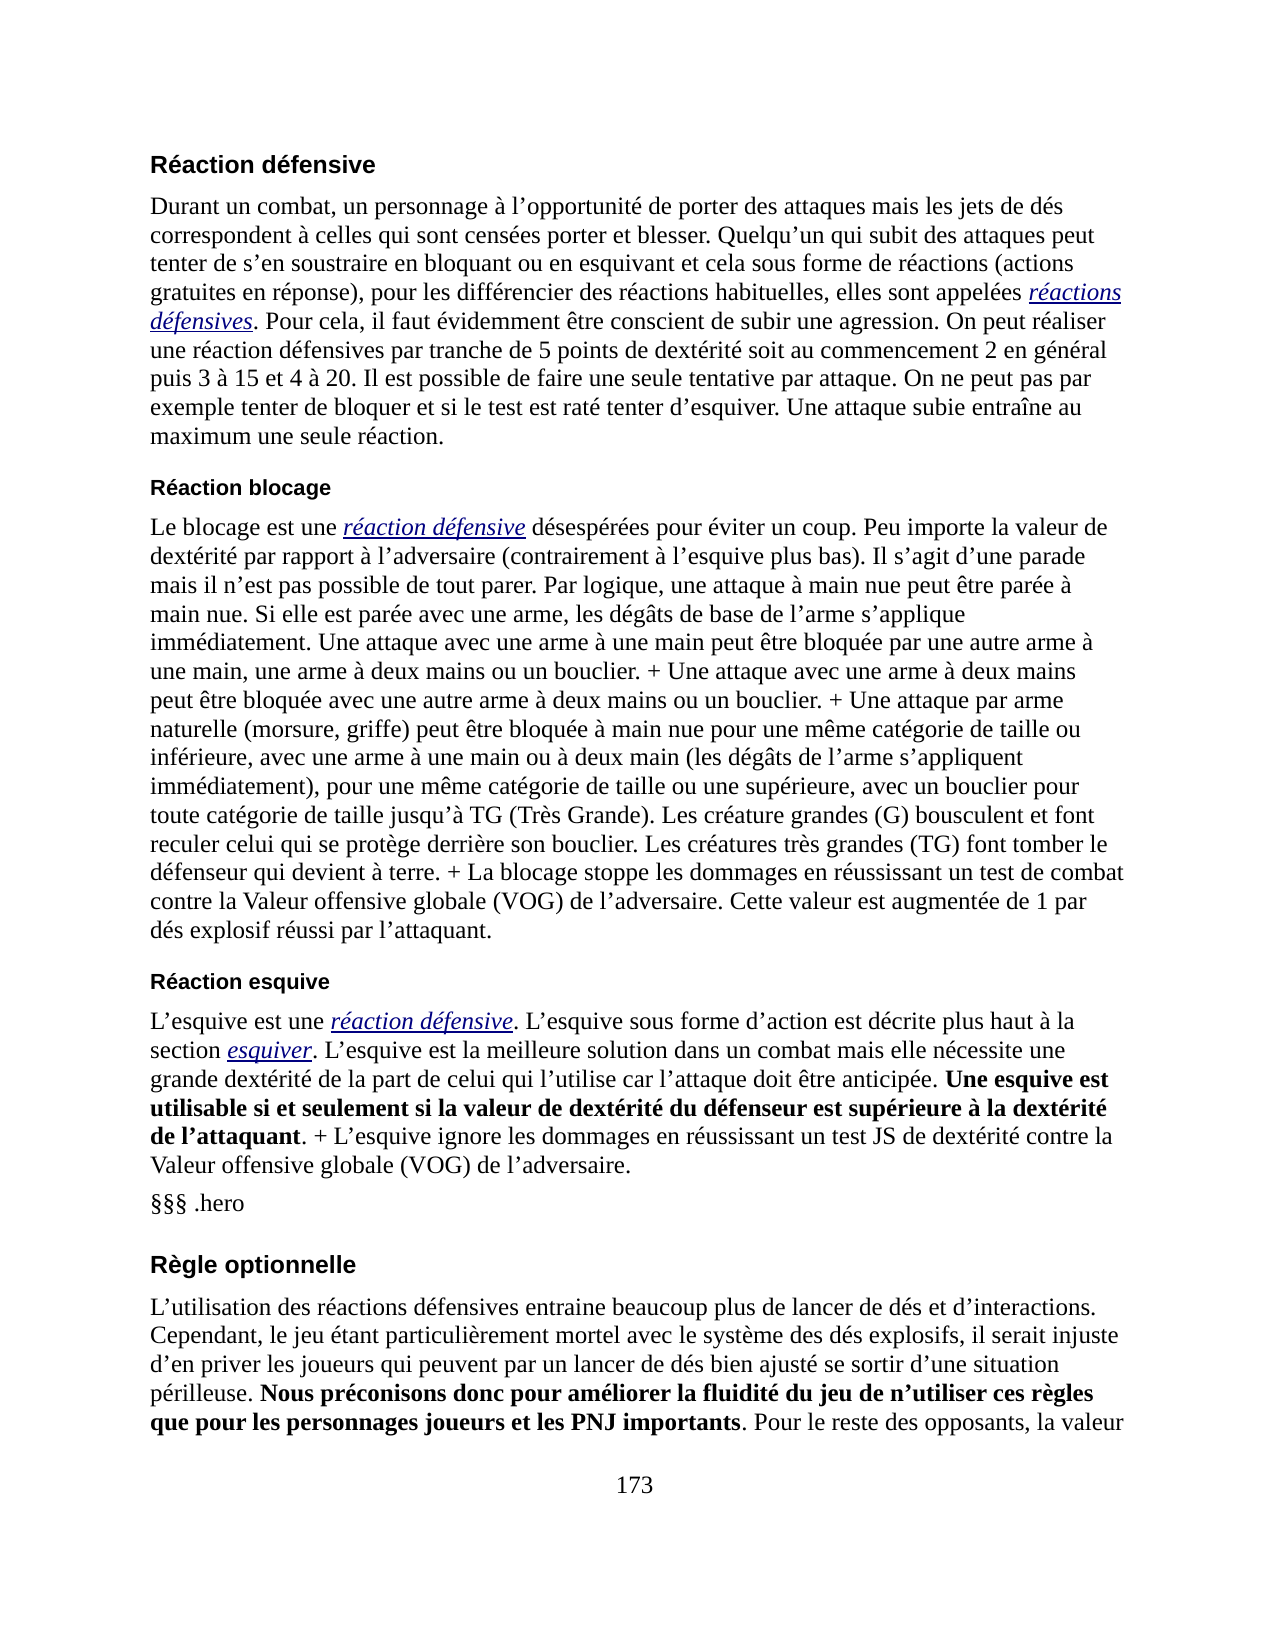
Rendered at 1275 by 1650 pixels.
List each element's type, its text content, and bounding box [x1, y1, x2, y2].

subtitle Réaction blocage [150, 475, 1125, 500]
text Le blocage est une réaction défensive désespérées pour éviter un coup. Peu importe la valeur de dextérité par rapport à l’adversaire (contrairement à l’esquive plus bas). Il s’agit d’une parade mais il n’est pas possible de tout parer. Par logique, une attaque à main nue peut être parée à main nue. Si elle est parée avec une arme, les dégâts de base de l’arme s’applique immédiatement. Une attaque avec une arme à une main peut être bloquée par une autre arme à une main, une arme à deux mains ou un bouclier. + Une attaque avec une arme à deux mains peut être bloquée avec une autre arme à deux mains ou un bouclier. + Une attaque par arme naturelle (morsure, griffe) peut être bloquée à main nue pour une même catégorie de taille ou inférieure, avec une arme à une main ou à deux main (les dégâts de l’arme s’appliquent immédiatement), pour une même catégorie de taille ou une supérieure, avec un bouclier pour toute catégorie de taille jusqu’à TG (Très Grande). Les créature grandes (G) bousculent et font reculer celui qui se protège derrière son bouclier. Les créatures très grandes (TG) font tomber le défenseur qui devient à terre. + La blocage stoppe les dommages en réussissant un test de combat contre la Valeur offensive globale (VOG) de l’adversaire. Cette valeur est augmentée de 1 par dés explosif réussi par l’attaquant. [150, 512, 1125, 944]
text L’esquive est une réaction défensive. L’esquive sous forme d’action est décrite plus haut à la section esquiver. L’esquive est la meilleure solution dans un combat mais elle nécessite une grande dextérité de la part de celui qui l’utilise car l’attaque doit être anticipée. Une esquive est utilisable si et seulement si la valeur de dextérité du défenseur est supérieure à la dextérité de l’attaquant. + L’esquive ignore les dommages en réussissant un test JS de dextérité contre la Valeur offensive globale (VOG) de l’adversaire. [150, 1006, 1125, 1179]
subtitle Réaction esquive [150, 969, 1125, 994]
text Durant un combat, un personnage à l’opportunité de porter des attaques mais les jets de dés correspondent à celles qui sont censées porter et blesser. Quelqu’un qui subit des attaques peut tenter de s’en soustraire en bloquant ou en esquivant et cela sous forme de réactions (actions gratuites en réponse), pour les différencier des réactions habituelles, elles sont appelées réactions défensives. Pour cela, il faut évidemment être conscient de subir une agression. On peut réaliser une réaction défensives par tranche de 5 points de dextérité soit au commencement 2 en général puis 3 à 15 et 4 à 20. Il est possible de faire une seule tentative par attaque. On ne peut pas par exemple tenter de bloquer et si le test est raté tenter d’esquiver. Une attaque subie entraîne au maximum une seule réaction. [150, 191, 1125, 450]
subtitle Réaction défensive [150, 150, 1125, 178]
text §§§ .hero [150, 1188, 1125, 1217]
subtitle Règle optionnelle [150, 1251, 1125, 1279]
text L’utilisation des réactions défensives entraine beaucoup plus de lancer de dés et d’interactions. Cependant, le jeu étant particulièrement mortel avec le système des dés explosifs, il serait injuste d’en priver les joueurs qui peuvent par un lancer de dés bien ajusté se sortir d’une situation périlleuse. Nous préconisons donc pour améliorer la fluidité du jeu de n’utiliser ces règles que pour les personnages joueurs et les PNJ importants. Pour le reste des opposants, la valeur [150, 1292, 1125, 1435]
